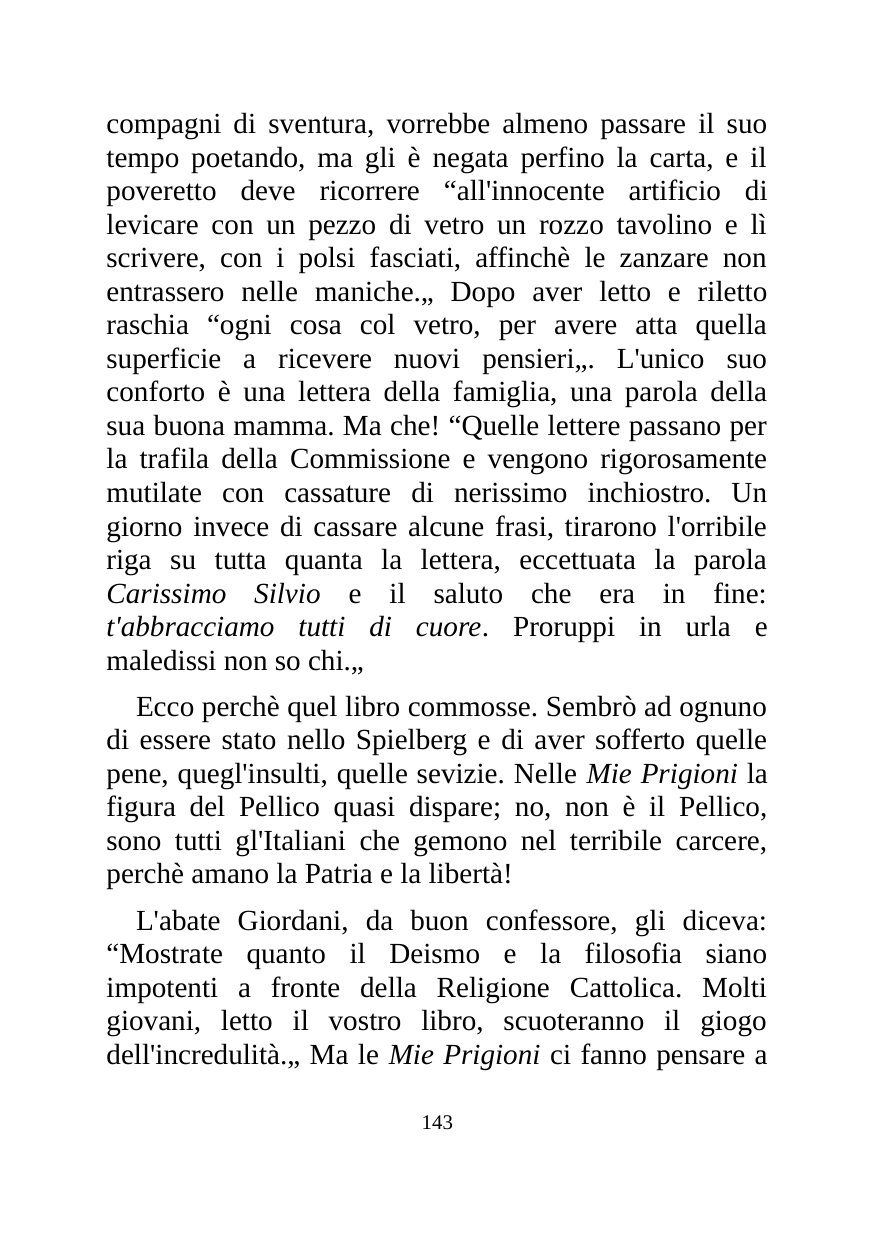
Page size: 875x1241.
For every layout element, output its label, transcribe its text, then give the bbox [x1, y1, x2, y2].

text compagni di sventura, vorrebbe almeno passare il suo tempo poetando, ma gli è negata perfino la carta, e il poveretto deve ricorrere “all'innocente artificio di levicare con un pezzo di vetro un rozzo tavolino e lì scrivere, con i polsi fasciati, affinchè le zanzare non entrassero nelle maniche.„ Dopo aver letto e riletto raschia “ogni cosa col vetro, per avere atta quella superficie a ricevere nuovi pensieri„. L'unico suo conforto è una lettera della famiglia, una parola della sua buona mamma. Ma che! “Quelle lettere passano per la trafila della Commissione e vengono rigorosamente mutilate con cassature di nerissimo inchiostro. Un giorno invece di cassare alcune frasi, tirarono l'orribile riga su tutta quanta la lettera, eccettuata la parola Carissimo Silvio e il saluto che era in fine: t'abbracciamo tutti di cuore. Proruppi in urla e maledissi non so chi.„ [106, 106, 768, 676]
text Ecco perchè quel libro commosse. Sembrò ad ognuno di essere stato nello Spielberg e di aver sofferto quelle pene, quegl'insulti, quelle sevizie. Nelle Mie Prigioni la figura del Pellico quasi dispare; no, non è il Pellico, sono tutti gl'Italiani che gemono nel terribile carcere, perchè amano la Patria e la libertà! [106, 689, 768, 890]
text L'abate Giordani, da buon confessore, gli diceva: “Mostrate quanto il Deismo e la filosofia siano impotenti a fronte della Religione Cattolica. Molti giovani, letto il vostro libro, scuoteranno il giogo dell'incredulità.„ Ma le Mie Prigioni ci fanno pensare a [106, 903, 768, 1070]
